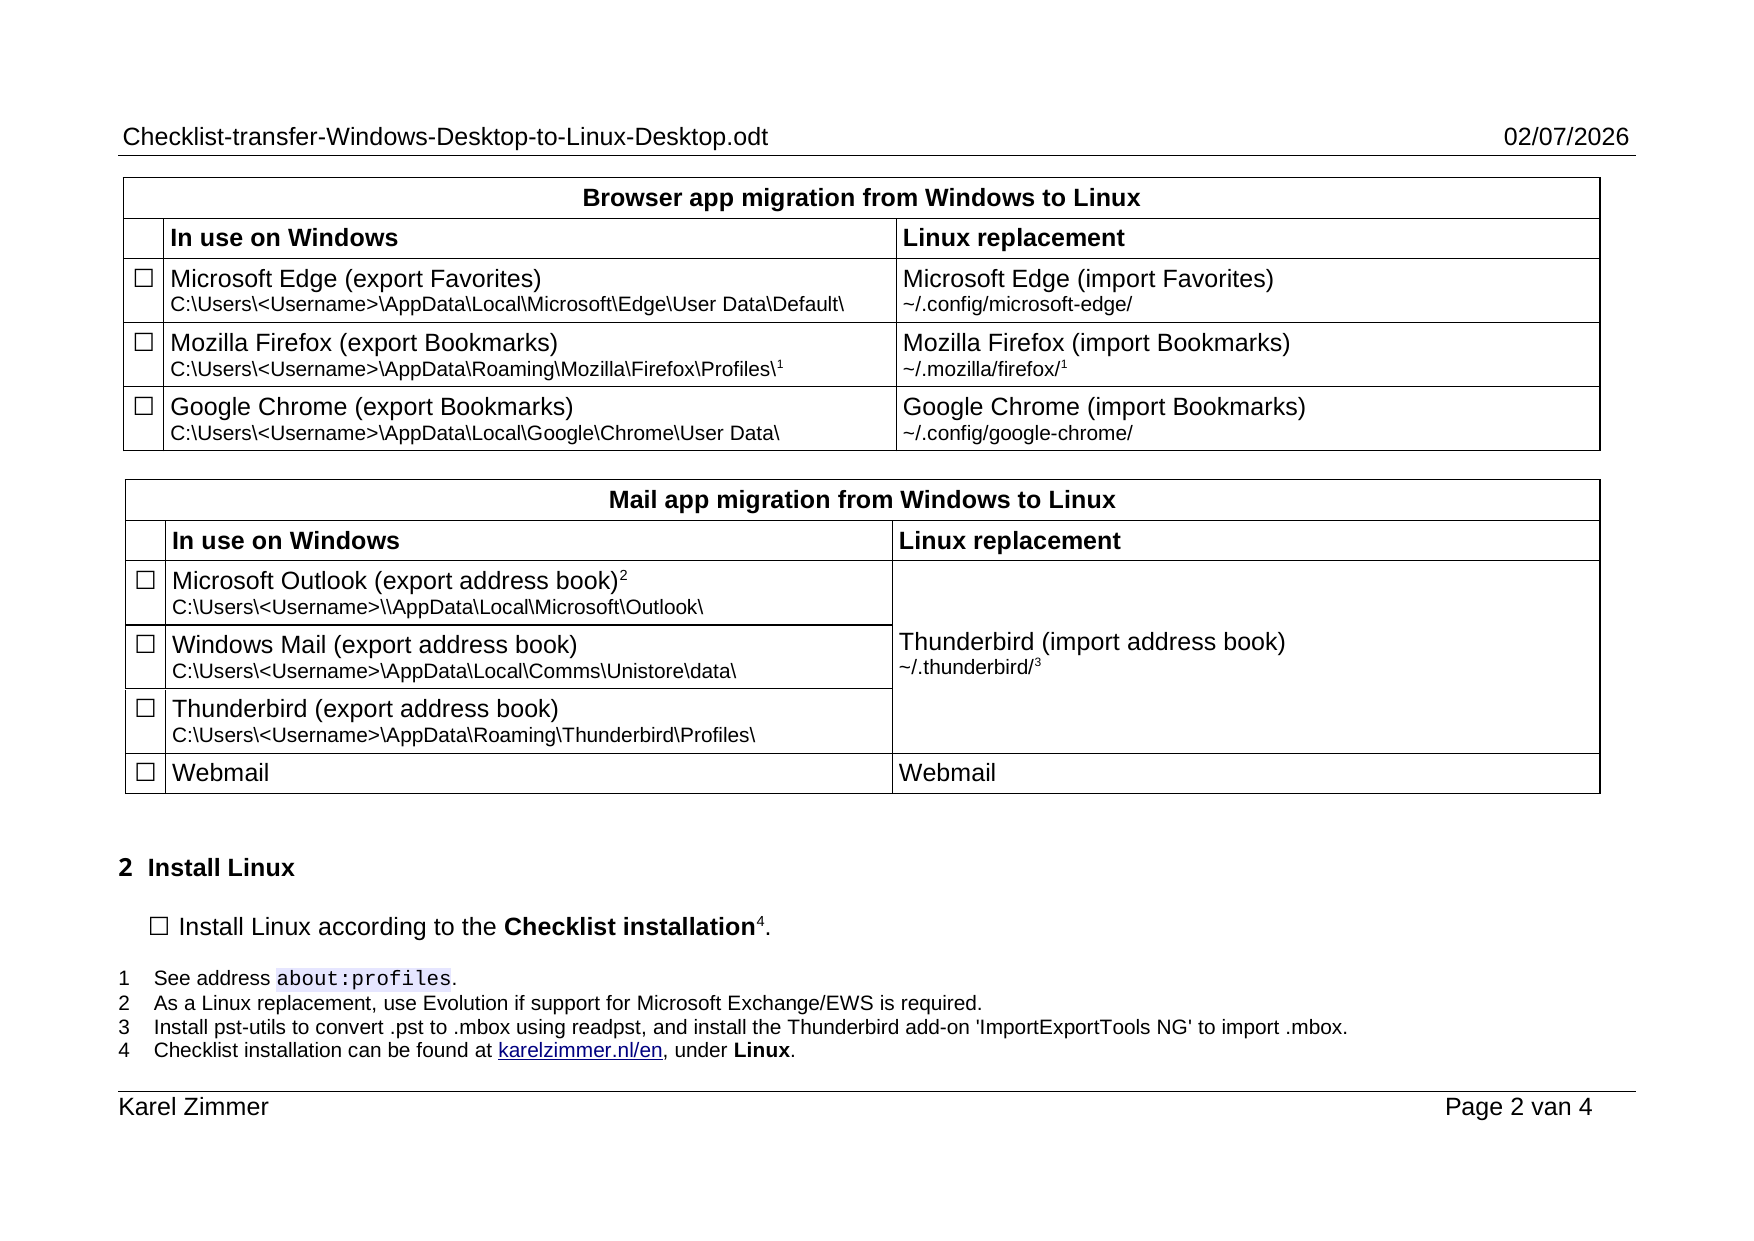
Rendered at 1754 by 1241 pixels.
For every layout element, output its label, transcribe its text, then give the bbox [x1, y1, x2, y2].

table_header Install Linux according to the Checklist installation. [177, 912, 1617, 942]
table_cell Webmail [893, 754, 1599, 793]
table_cell Microsoft Edge (export Favorites) C:\Users\<Username>\AppData\Local\Microsoft\Edge\User Data\Default\ [164, 259, 896, 322]
table_cell Microsoft Edge (import Favorites) ~/.config/microsoft-edge/ [897, 259, 1599, 322]
table_cell Mozilla Firefox (export Bookmarks) C:\Users\<Username>\AppData\Roaming\Mozilla\Firefox\Profiles\ [164, 323, 896, 386]
table_cell In use on Windows [164, 219, 896, 258]
table_cell ☐ [126, 626, 165, 688]
table_cell Thunderbird (import address book) ~/.thunderbird/ [893, 561, 1599, 753]
table_header Mail app migration from Windows to Linux [126, 480, 1599, 520]
table_cell Microsoft Outlook (export address book) C:\Users\<Username>\\AppData\Local\Microsoft\Outlook\ [166, 561, 892, 624]
table_cell ☐ [126, 561, 165, 624]
table_cell Mozilla Firefox (import Bookmarks) ~/.mozilla/firefox/1 [897, 323, 1599, 386]
table_header ☐ [141, 912, 177, 942]
list Install Linux [118, 850, 1636, 884]
table_cell ☐ [124, 323, 163, 386]
table_cell Google Chrome (export Bookmarks) C:\Users\<Username>\AppData\Local\Google\Chrome\User Data\ [164, 387, 896, 450]
table_cell Google Chrome (import Bookmarks) ~/.config/google-chrome/ [897, 387, 1599, 450]
table_cell Windows Mail (export address book) C:\Users\<Username>\AppData\Local\Comms\Unistore\data\ [166, 626, 892, 688]
table_cell [126, 521, 165, 560]
table_cell Webmail [166, 754, 892, 793]
table_cell ☐ [126, 754, 165, 793]
table_cell Linux replacement [897, 219, 1599, 258]
table_cell ☐ [124, 387, 163, 450]
table_cell ☐ [126, 690, 165, 753]
table_cell ☐ [124, 259, 163, 322]
table_cell In use on Windows [166, 521, 892, 560]
table_cell Linux replacement [893, 521, 1599, 560]
table_header Browser app migration from Windows to Linux [124, 178, 1599, 218]
table_cell Thunderbird (export address book) C:\Users\<Username>\AppData\Roaming\Thunderbird\Profiles\ [166, 690, 892, 753]
table_cell [124, 219, 163, 258]
